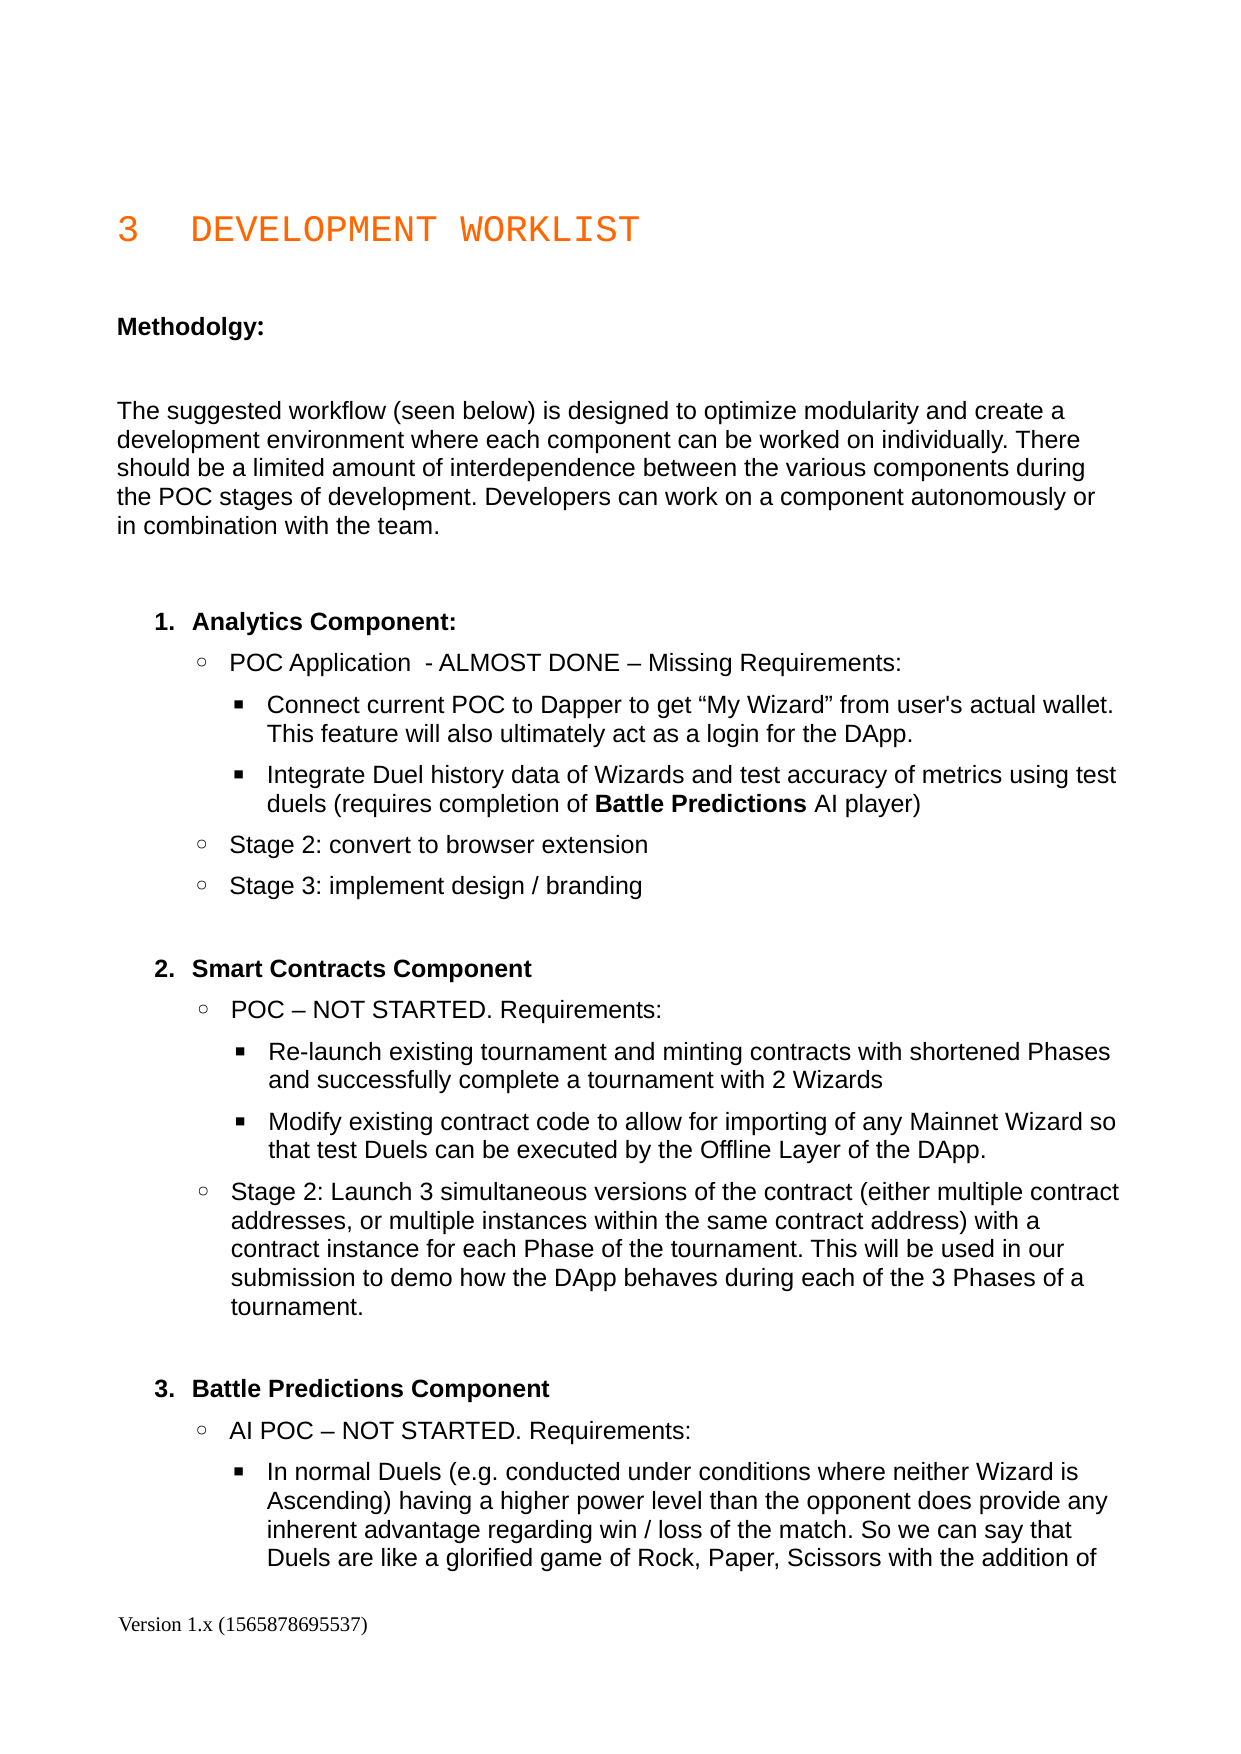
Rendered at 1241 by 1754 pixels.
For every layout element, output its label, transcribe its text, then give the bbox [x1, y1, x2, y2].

text The suggested workflow (seen below) is designed to optimize modularity and create a development environment where each component can be worked on individually. There should be a limited amount of interdependence between the various components during the POC stages of development. Developers can work on a component autonomously or in combination with the team. [117, 396, 1122, 540]
list Analytics Component: [154, 607, 1122, 636]
list Integrate Duel history data of Wizards and test accuracy of metrics using test duels (requires completion of Battle Predictions AI player) [229, 760, 1122, 817]
subtitle 3 DEVELOPMENT WORKLIST [117, 211, 1122, 253]
list Stage 2: convert to browser extension [192, 830, 1122, 859]
list Modify existing contract code to allow for importing of any Mainnet Wizard so that test Duels can be executed by the Offline Layer of the DApp. [231, 1107, 1122, 1164]
list Connect current POC to Dapper to get “My Wizard” from user's actual wallet. This feature will also ultimately act as a login for the DApp. [229, 690, 1122, 747]
list AI POC – NOT STARTED. Requirements: [192, 1416, 1122, 1444]
list Battle Predictions Component [154, 1374, 1122, 1403]
list Re-launch existing tournament and minting contracts with shortened Phases and successfully complete a tournament with 2 Wizards [231, 1037, 1122, 1094]
list Smart Contracts Component [154, 954, 1122, 983]
list Stage 3: implement design / branding [192, 871, 1122, 900]
list POC – NOT STARTED. Requirements: [193, 995, 1122, 1024]
list POC Application - ALMOST DONE – Missing Requirements: [192, 648, 1122, 677]
list Stage 2: Launch 3 simultaneous versions of the contract (either multiple contract addresses, or multiple instances within the same contract address) with a contract instance for each Phase of the tournament. This will be used in our submission to demo how the DApp behaves during each of the 3 Phases of a tournament. [193, 1177, 1122, 1321]
text Methodolgy: [117, 308, 1122, 342]
list In normal Duels (e.g. conducted under conditions where neither Wizard is Ascending) having a higher power level than the opponent does provide any inherent advantage regarding win / loss of the match. So we can say that Duels are like a glorified game of Rock, Paper, Scissors with the addition of [229, 1457, 1122, 1572]
